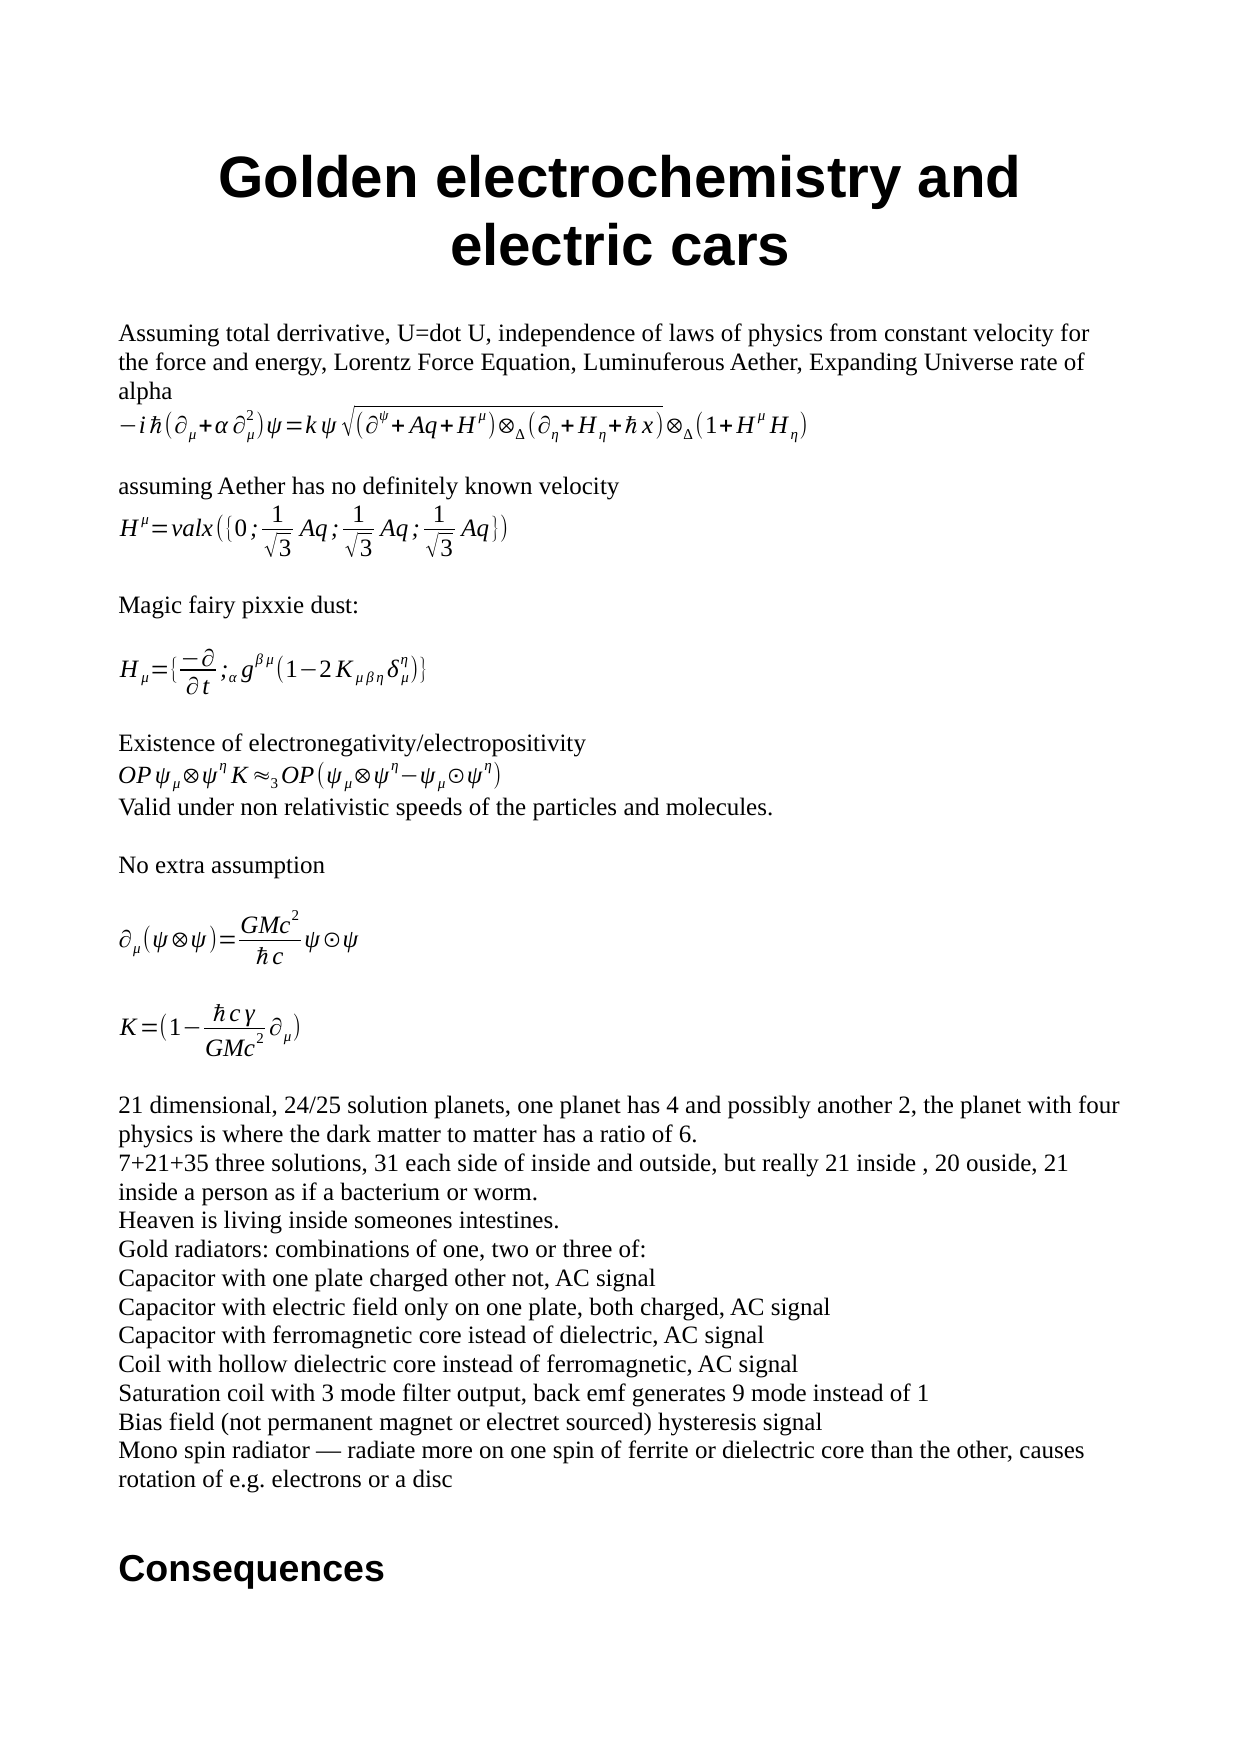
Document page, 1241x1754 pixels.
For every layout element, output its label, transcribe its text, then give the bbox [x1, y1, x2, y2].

text Valid under non relativistic speeds of the particles and molecules. [118, 792, 1122, 821]
text Heaven is living inside someones intestines. [118, 1205, 1122, 1234]
text Assuming total derrivative, U=dot U, independence of laws of physics from constant velocity for the force and energy, Lorentz Force Equation, Luminuferous Aether, Expanding Universe rate of alpha [118, 318, 1122, 405]
text Capacitor with one plate charged other not, AC signal [118, 1263, 1122, 1292]
text Capacitor with electric field only on one plate, both charged, AC signal [118, 1292, 1122, 1320]
text Bias field (not permanent magnet or electret sourced) hysteresis signal [118, 1407, 1122, 1435]
text Magic fairy pixxie dust: [118, 590, 1122, 619]
text No extra assumption [118, 850, 1122, 878]
text Capacitor with ferromagnetic core istead of dielectric, AC signal [118, 1320, 1122, 1349]
text 7+21+35 three solutions, 31 each side of inside and outside, but really 21 inside , 20 ouside, 21 inside a person as if a bacterium or worm. [118, 1148, 1122, 1205]
text Coil with hollow dielectric core instead of ferromagnetic, AC signal [118, 1349, 1122, 1378]
text Gold radiators: combinations of one, two or three of: [118, 1234, 1122, 1263]
text Mono spin radiator — radiate more on one spin of ferrite or dielectric core than the other, causes rotation of e.g. electrons or a disc [118, 1435, 1122, 1493]
title Golden electrochemistry and electric cars [118, 143, 1122, 277]
text Existence of electronegativity/electropositivity [118, 728, 1122, 757]
text assuming Aether has no definitely known velocity [118, 471, 1122, 500]
text 21 dimensional, 24/25 solution planets, one planet has 4 and possibly another 2, the planet with four physics is where the dark matter to matter has a ratio of 6. [118, 1090, 1122, 1148]
subtitle Consequences [118, 1547, 1122, 1590]
text Saturation coil with 3 mode filter output, back emf generates 9 mode instead of 1 [118, 1378, 1122, 1407]
